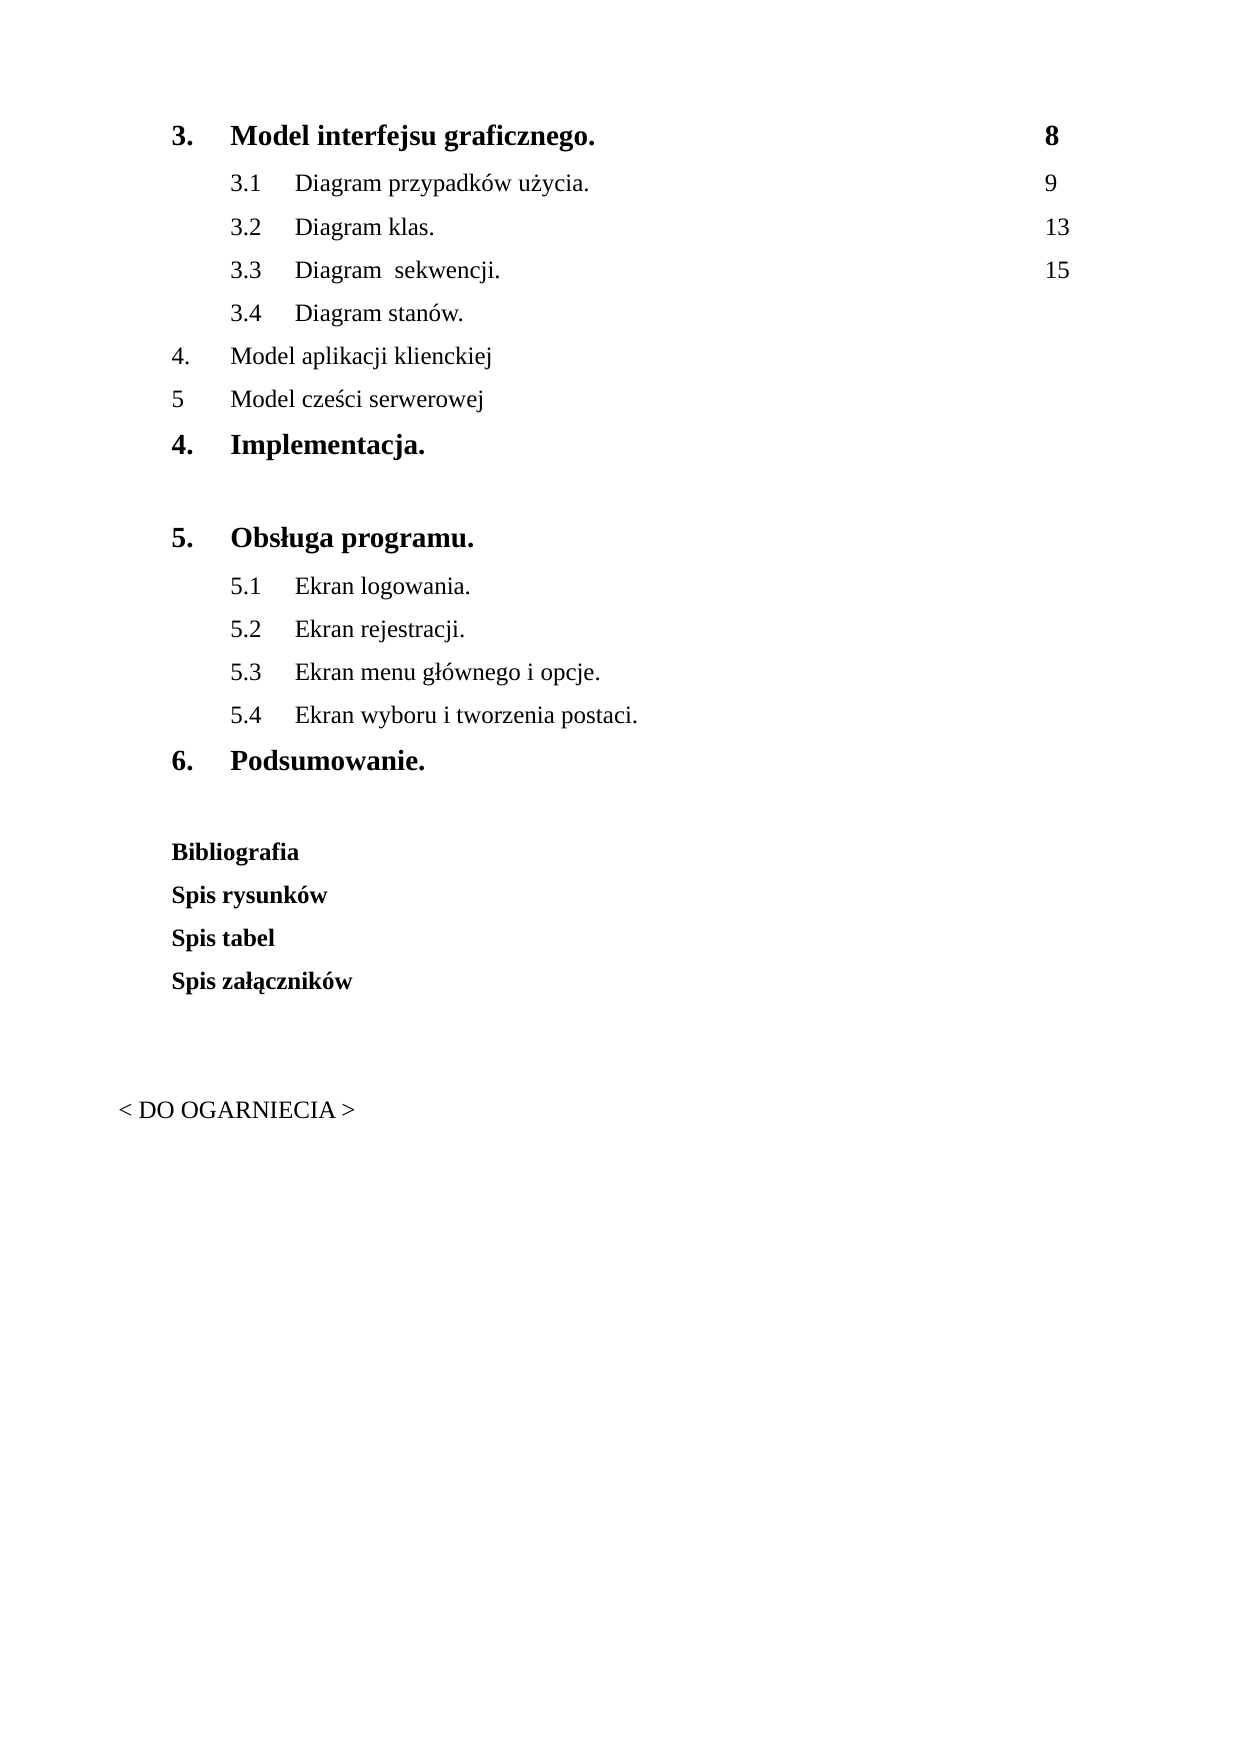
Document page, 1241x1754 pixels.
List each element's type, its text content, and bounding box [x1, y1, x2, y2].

text 5 Model cześci serwerowej [118, 384, 1122, 413]
text 3.4 Diagram stanów. [118, 298, 1122, 327]
text Spis załączników [118, 966, 1122, 995]
text 3.3 Diagram sekwencji. 15 [118, 255, 1122, 283]
text Spis tabel [118, 923, 1122, 952]
text 3.2 Diagram klas. 13 [118, 212, 1122, 240]
text 3.1 Diagram przypadków użycia. 9 [118, 168, 1122, 197]
text 3. Model interfejsu graficznego. 8 [118, 118, 1122, 152]
text 4. Implementacja. [118, 427, 1122, 461]
text < DO OGARNIECIA > [118, 1096, 1122, 1124]
text 5.1 Ekran logowania. [118, 571, 1122, 600]
text 5.3 Ekran menu głównego i opcje. [118, 657, 1122, 686]
text 5. Obsługa programu. [118, 521, 1122, 554]
text 4. Model aplikacji klienckiej [118, 341, 1122, 370]
text Spis rysunków [118, 880, 1122, 909]
text 6. Podsumowanie. [118, 743, 1122, 777]
text Bibliografia [118, 837, 1122, 866]
text 5.4 Ekran wyboru i tworzenia postaci. [118, 700, 1122, 729]
text 5.2 Ekran rejestracji. [118, 614, 1122, 643]
